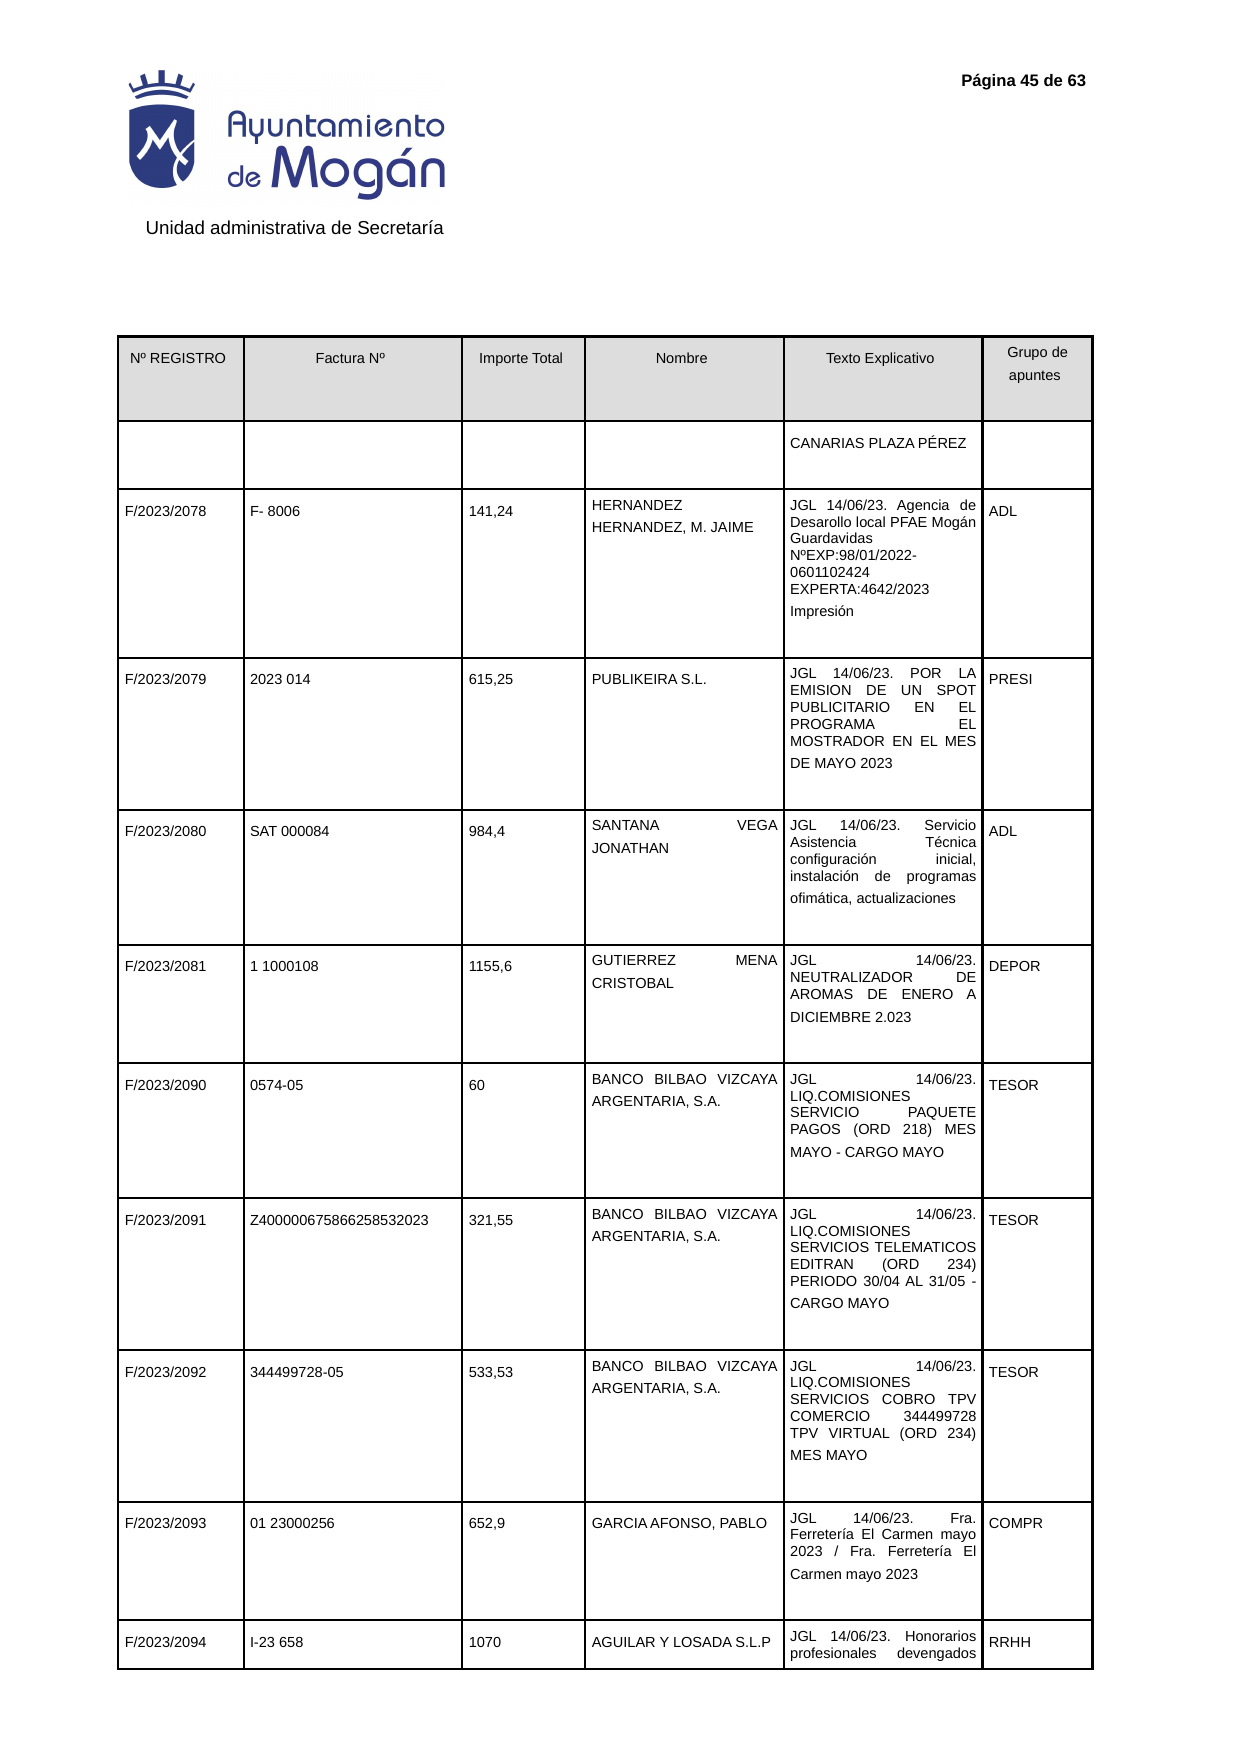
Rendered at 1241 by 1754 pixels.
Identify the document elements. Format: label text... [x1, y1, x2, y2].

table_cell 0574-05 [245, 1064, 461, 1197]
table_cell JGL 14/06/23. NEUTRALIZADOR DE AROMAS DE ENERO A DICIEMBRE 2.023 [785, 946, 981, 1062]
table_cell 615,25 [463, 659, 584, 809]
table_cell PUBLIKEIRA S.L. [586, 659, 783, 809]
table_header Nombre [586, 338, 783, 420]
table_cell 344499728-05 [245, 1351, 461, 1501]
table_cell F/2023/2078 [119, 490, 243, 657]
table_cell DEPOR [984, 946, 1091, 1062]
table_cell HERNANDEZ HERNANDEZ, M. JAIME [586, 490, 783, 657]
table_cell BANCO BILBAO VIZCAYA ARGENTARIA, S.A. [586, 1199, 783, 1349]
table_header Grupo de apuntes [984, 338, 1091, 420]
table_cell F/2023/2090 [119, 1064, 243, 1197]
table_cell JGL 14/06/23. LIQ.COMISIONES SERVICIOS COBRO TPV COMERCIO 344499728 TPV VIRTUAL (ORD 234) MES MAYO [785, 1351, 981, 1501]
table_cell 1070 [463, 1621, 584, 1667]
table_cell GUTIERREZ MENA CRISTOBAL [586, 946, 783, 1062]
table_cell COMPR [984, 1503, 1091, 1619]
table_cell TESOR [984, 1064, 1091, 1197]
table_cell 652,9 [463, 1503, 584, 1619]
table_cell SANTANA VEGA JONATHAN [586, 811, 783, 944]
table_cell 1 1000108 [245, 946, 461, 1062]
table_cell TESOR [984, 1351, 1091, 1501]
table_cell F/2023/2079 [119, 659, 243, 809]
table_cell F/2023/2091 [119, 1199, 243, 1349]
table_cell ADL [984, 811, 1091, 944]
table_cell BANCO BILBAO VIZCAYA ARGENTARIA, S.A. [586, 1064, 783, 1197]
table_header Nº REGISTRO [119, 338, 243, 420]
table_cell [463, 422, 584, 488]
table_cell 321,55 [463, 1199, 584, 1349]
table_header Factura Nº [245, 338, 461, 420]
table_cell JGL 14/06/23. Agencia de Desarollo local PFAE Mogán Guardavidas NºEXP:98/01/2022-0601102424 EXPERTA:4642/2023 Impresión [785, 490, 981, 657]
table_cell TESOR [984, 1199, 1091, 1349]
table_cell JGL 14/06/23. Servicio Asistencia Técnica configuración inicial, instalación de programas ofimática, actualizaciones [785, 811, 981, 944]
table_cell 01 23000256 [245, 1503, 461, 1619]
table_cell F/2023/2093 [119, 1503, 243, 1619]
table_cell F/2023/2080 [119, 811, 243, 944]
table_cell ADL [984, 490, 1091, 657]
table_cell JGL 14/06/23. Honorarios profesionales devengados [785, 1621, 981, 1667]
table_cell [984, 422, 1091, 488]
table_cell [245, 422, 461, 488]
table_cell F/2023/2081 [119, 946, 243, 1062]
table_cell PRESI [984, 659, 1091, 809]
table_cell CANARIAS PLAZA PÉREZ [785, 422, 981, 488]
table_cell I-23 658 [245, 1621, 461, 1667]
picture [128, 70, 445, 206]
table_cell GARCIA AFONSO, PABLO [586, 1503, 783, 1619]
table_cell [119, 422, 243, 488]
table_cell JGL 14/06/23. Fra. Ferretería El Carmen mayo 2023 / Fra. Ferretería El Carmen mayo 2023 [785, 1503, 981, 1619]
table_cell [586, 422, 783, 488]
table_cell Z400000675866258532023 [245, 1199, 461, 1349]
table_cell 984,4 [463, 811, 584, 944]
table_cell JGL 14/06/23. POR LA EMISION DE UN SPOT PUBLICITARIO EN EL PROGRAMA EL MOSTRADOR EN EL MES DE MAYO 2023 [785, 659, 981, 809]
table_cell JGL 14/06/23. LIQ.COMISIONES SERVICIO PAQUETE PAGOS (ORD 218) MES MAYO - CARGO MAYO [785, 1064, 981, 1197]
table_cell F- 8006 [245, 490, 461, 657]
table_cell RRHH [984, 1621, 1091, 1667]
table_cell 2023 014 [245, 659, 461, 809]
table_cell SAT 000084 [245, 811, 461, 944]
table_cell 141,24 [463, 490, 584, 657]
table_cell 60 [463, 1064, 584, 1197]
table_header Importe Total [463, 338, 584, 420]
table_cell F/2023/2094 [119, 1621, 243, 1667]
table_cell 1155,6 [463, 946, 584, 1062]
table_cell BANCO BILBAO VIZCAYA ARGENTARIA, S.A. [586, 1351, 783, 1501]
table_cell AGUILAR Y LOSADA S.L.P [586, 1621, 783, 1667]
table_cell JGL 14/06/23. LIQ.COMISIONES SERVICIOS TELEMATICOS EDITRAN (ORD 234) PERIODO 30/04 AL 31/05 - CARGO MAYO [785, 1199, 981, 1349]
table_cell F/2023/2092 [119, 1351, 243, 1501]
table_header Texto Explicativo [785, 338, 981, 420]
table_cell 533,53 [463, 1351, 584, 1501]
